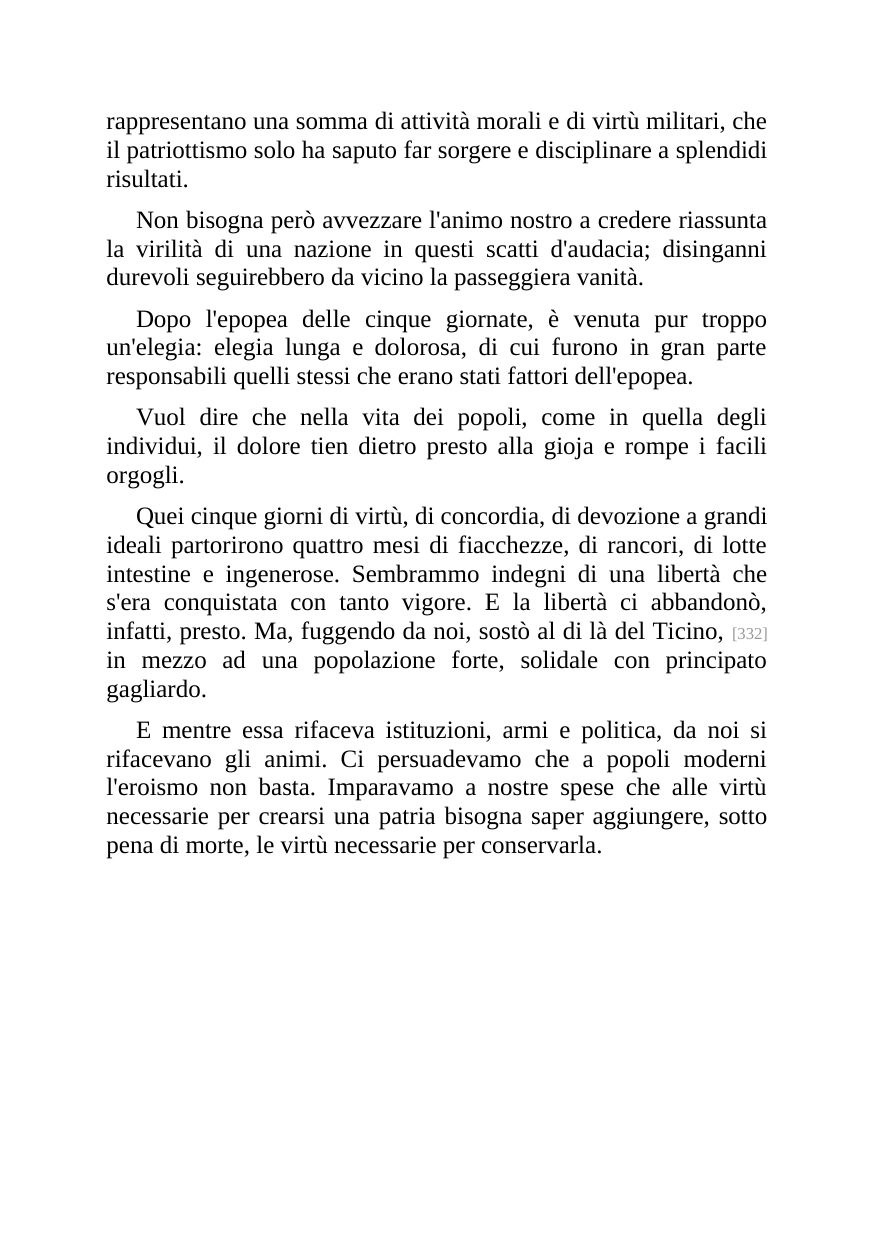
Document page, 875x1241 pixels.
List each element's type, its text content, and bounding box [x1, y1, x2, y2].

text E mentre essa rifaceva istituzioni, armi e politica, da noi si rifacevano gli animi. Ci persuadevamo che a popoli moderni l'eroismo non basta. Imparavamo a nostre spese che alle virtù necessarie per crearsi una patria bisogna saper aggiungere, sotto pena di morte, le virtù necessarie per conservarla. [106, 715, 768, 859]
text Vuol dire che nella vita dei popoli, come in quella degli individui, il dolore tien dietro presto alla gioja e rompe i facili orgogli. [106, 402, 768, 489]
text rappresentano una somma di attività morali e di virtù militari, che il patriottismo solo ha saputo far sorgere e disciplinare a splendidi risultati. [106, 106, 768, 192]
text Non bisogna però avvezzare l'animo nostro a credere riassunta la virilità di una nazione in questi scatti d'audacia; disinganni durevoli seguirebbero da vicino la passeggiera vanità. [106, 205, 768, 291]
text Quei cinque giorni di virtù, di concordia, di devozione a grandi ideali partorirono quattro mesi di fiacchezze, di rancori, di lotte intestine e ingenerose. Sembrammo indegni di una libertà che s'era conquistata con tanto vigore. E la libertà ci abbandonò, infatti, presto. Ma, fuggendo da noi, sostò al di là del Ticino, [332] in mezzo ad una popolazione forte, solidale con principato gagliardo. [106, 501, 768, 702]
text Dopo l'epopea delle cinque giornate, è venuta pur troppo un'elegia: elegia lunga e dolorosa, di cui furono in gran parte responsabili quelli stessi che erano stati fattori dell'epopea. [106, 304, 768, 390]
